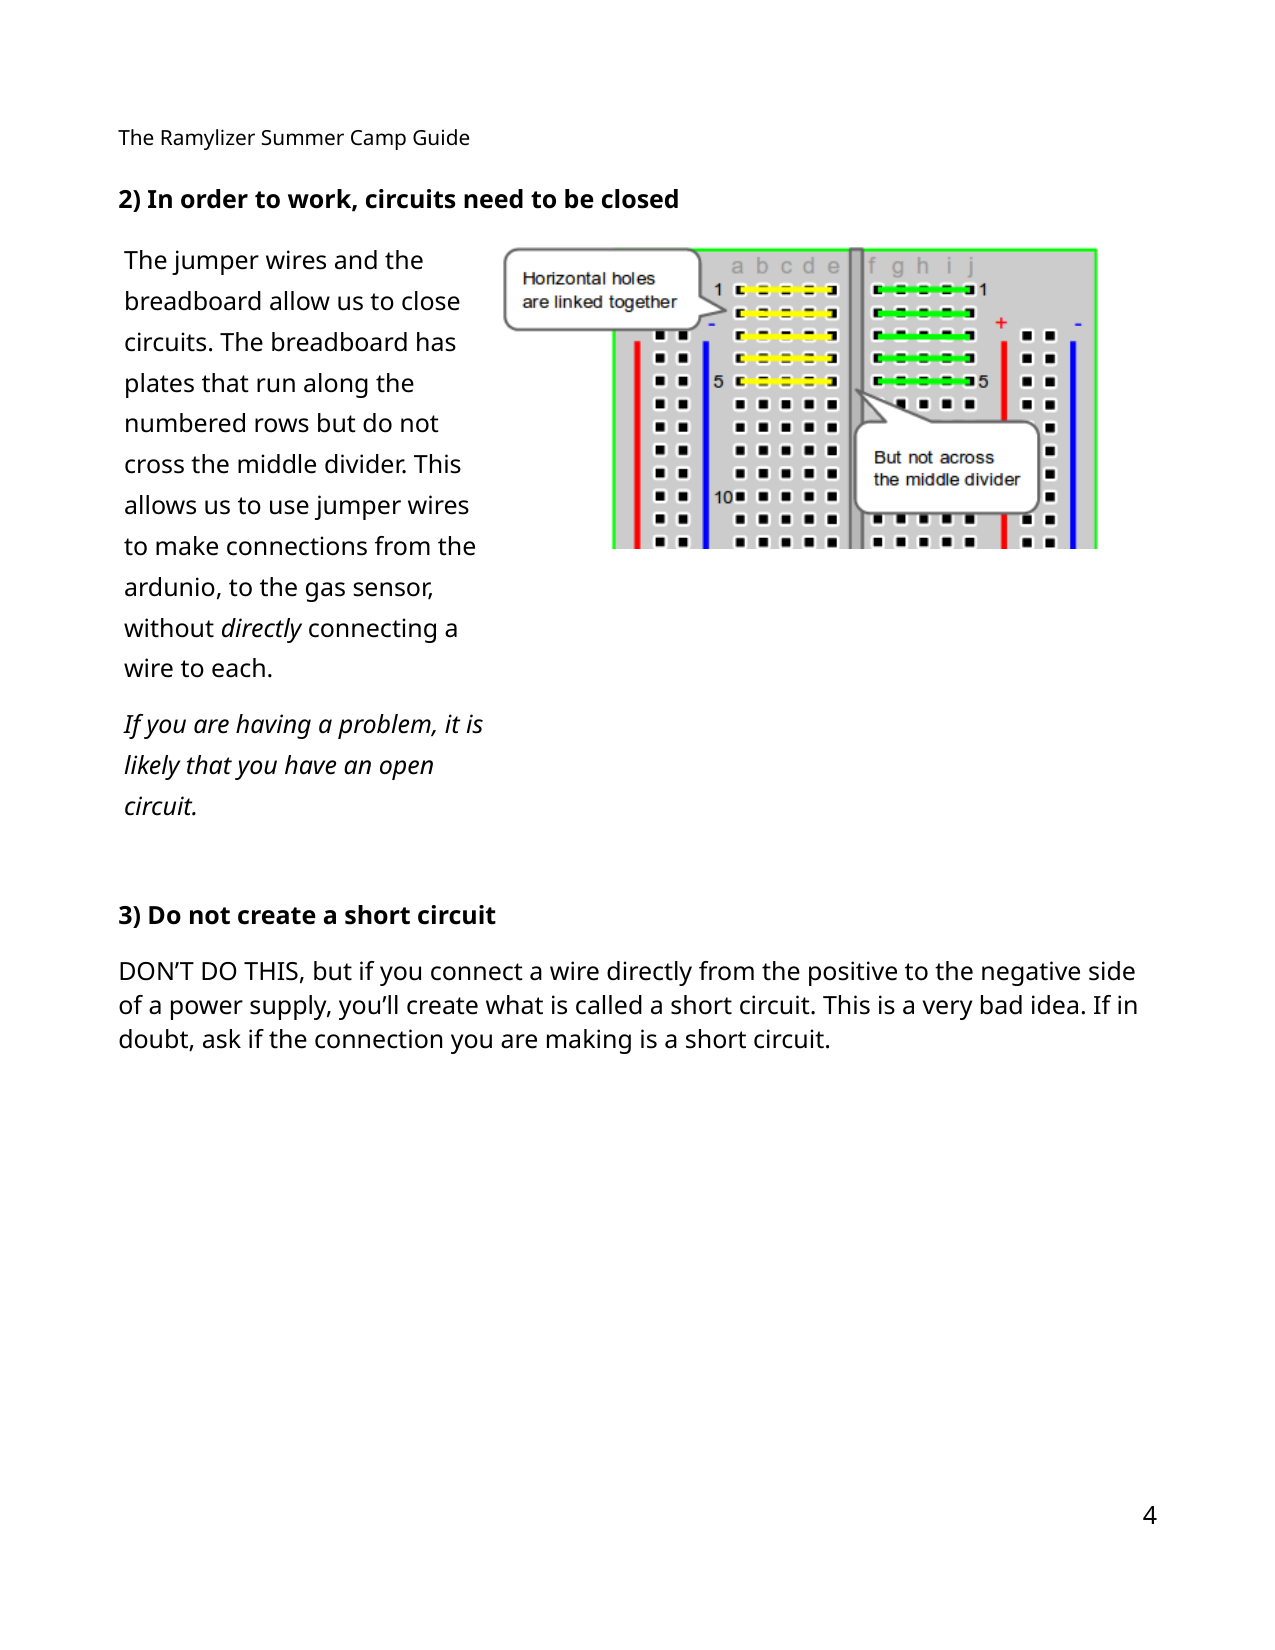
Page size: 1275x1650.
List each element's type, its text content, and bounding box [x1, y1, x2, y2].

text 3) Do not create a short circuit [118, 898, 1157, 932]
text DON’T DO THIS, but if you connect a wire directly from the positive to the negative side of a power supply, you’ll create what is called a short circuit. This is a very bad idea. If in doubt, ask if the connection you are making is a short circuit. [118, 953, 1157, 1056]
picture [498, 242, 1117, 549]
table_header [493, 237, 1122, 843]
text 2) In order to work, circuits need to be closed [118, 182, 1157, 216]
table_header The jumper wires and the breadboard allow us to close circuits. The breadboard has plates that run along the numbered rows but do not cross the middle divider. This allows us to use jumper wires to make connections from the ardunio, to the gas sensor, without directly connecting a wire to each. If you are having a problem, it is likely that you have an open circuit. [118, 237, 493, 843]
